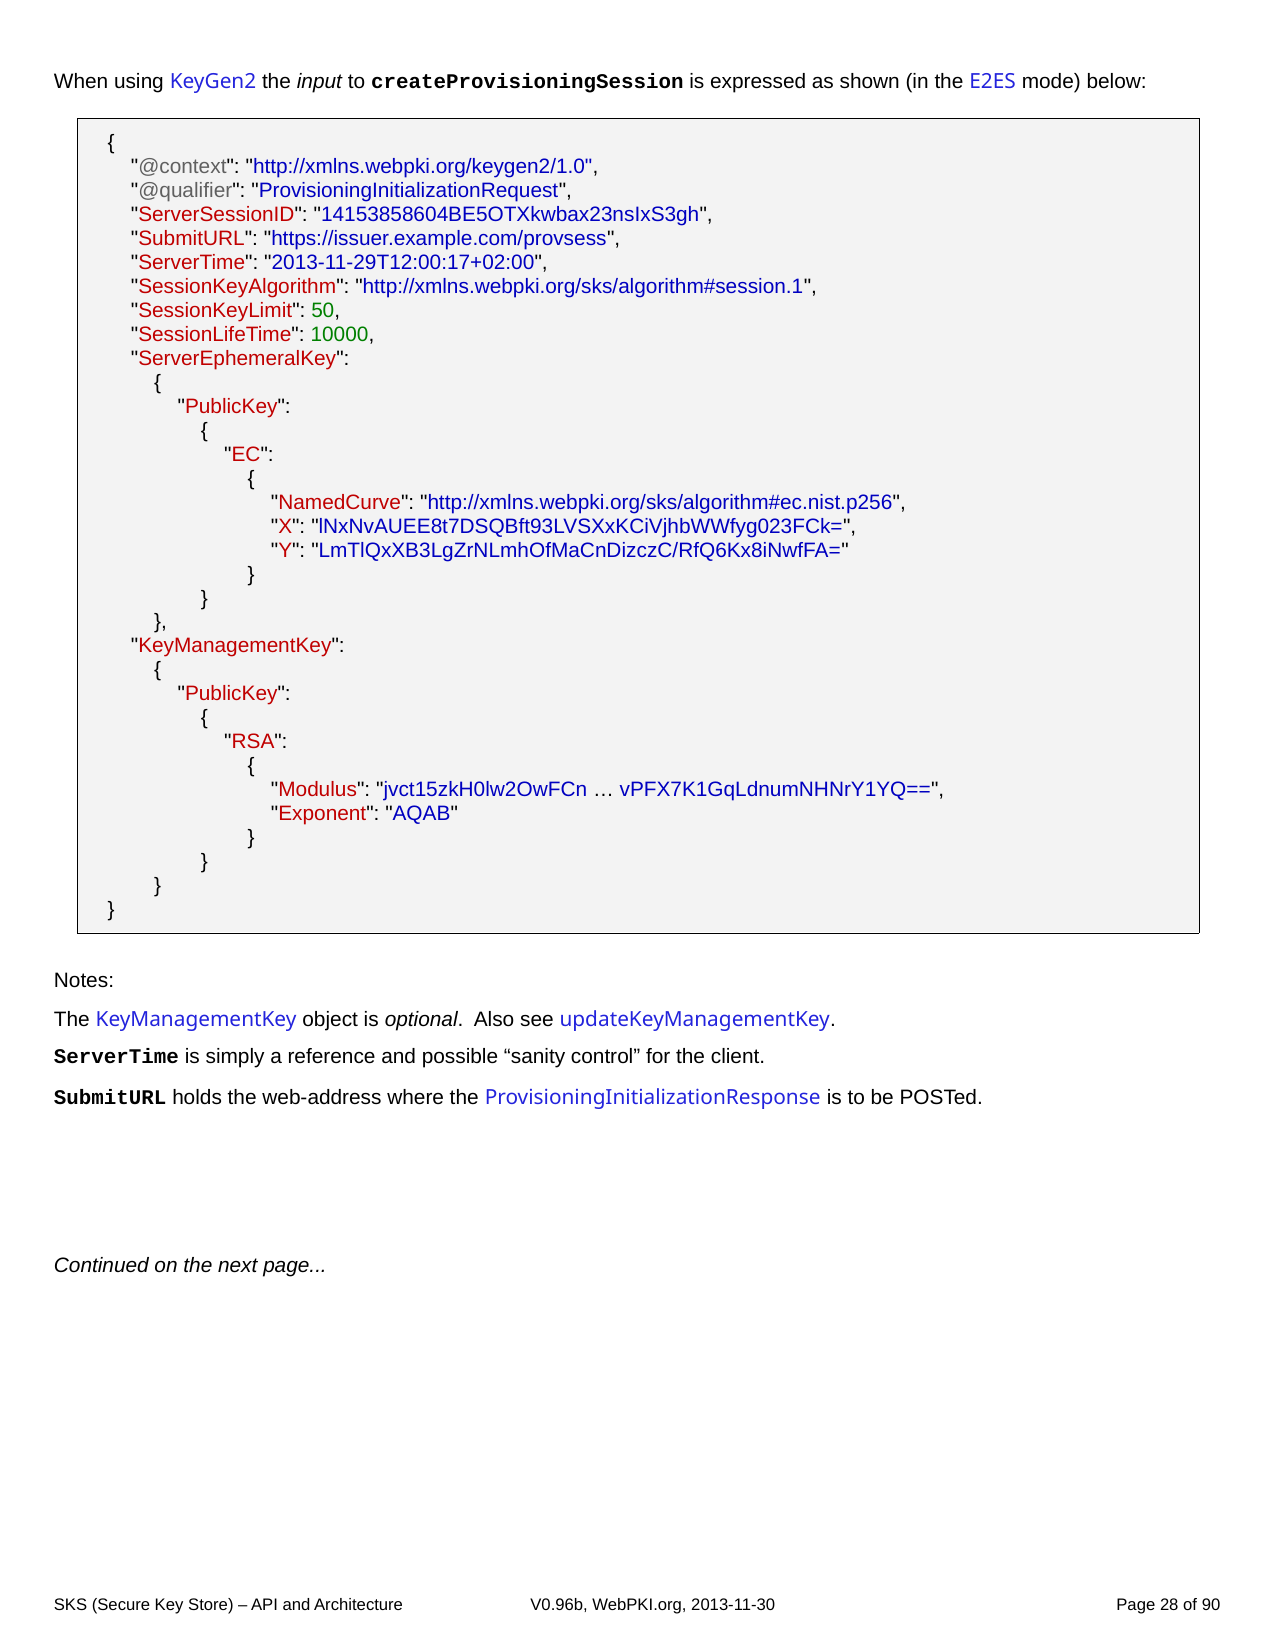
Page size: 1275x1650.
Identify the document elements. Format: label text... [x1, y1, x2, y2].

table_header { "@context": "http://xmlns.webpki.org/keygen2/1.0", "@qualifier": "ProvisioningInitializationRequest", "ServerSessionID": "14153858604BE5OTXkwbax23nsIxS3gh", "SubmitURL": "https://issuer.example.com/provsess", "ServerTime": "2013-11-29T12:00:17+02:00", "SessionKeyAlgorithm": "http://xmlns.webpki.org/sks/algorithm#session.1", "SessionKeyLimit": 50, "SessionLifeTime": 10000, "ServerEphemeralKey": { "PublicKey": { "EC": { "NamedCurve": "http://xmlns.webpki.org/sks/algorithm#ec.nist.p256", "X": "lNxNvAUEE8t7DSQBft93LVSXxKCiVjhbWWfyg023FCk=", "Y": "LmTlQxXB3LgZrNLmhOfMaCnDizczC/RfQ6Kx8iNwfFA=" } } }, "KeyManagementKey": { "PublicKey": { "RSA": { "Modulus": "jvct15zkH0lw2OwFCn … vPFX7K1GqLdnumNHNrY1YQ==", "Exponent": "AQAB" } } } } [78, 119, 1199, 932]
text When using KeyGen2 the input to createProvisioningSession is expressed as shown (in the E2ES mode) below: [54, 66, 1221, 118]
text The KeyManagementKey object is optional. Also see updateKeyManagementKey. [54, 1004, 1221, 1032]
text Notes: [54, 968, 1221, 992]
text Continued on the next page... [54, 1253, 1221, 1277]
text ServerTime is simply a reference and possible “sanity control” for the client. [54, 1044, 1221, 1070]
text SubmitURL holds the web-address where the ProvisioningInitializationResponse is to be POSTed. [54, 1082, 1221, 1110]
